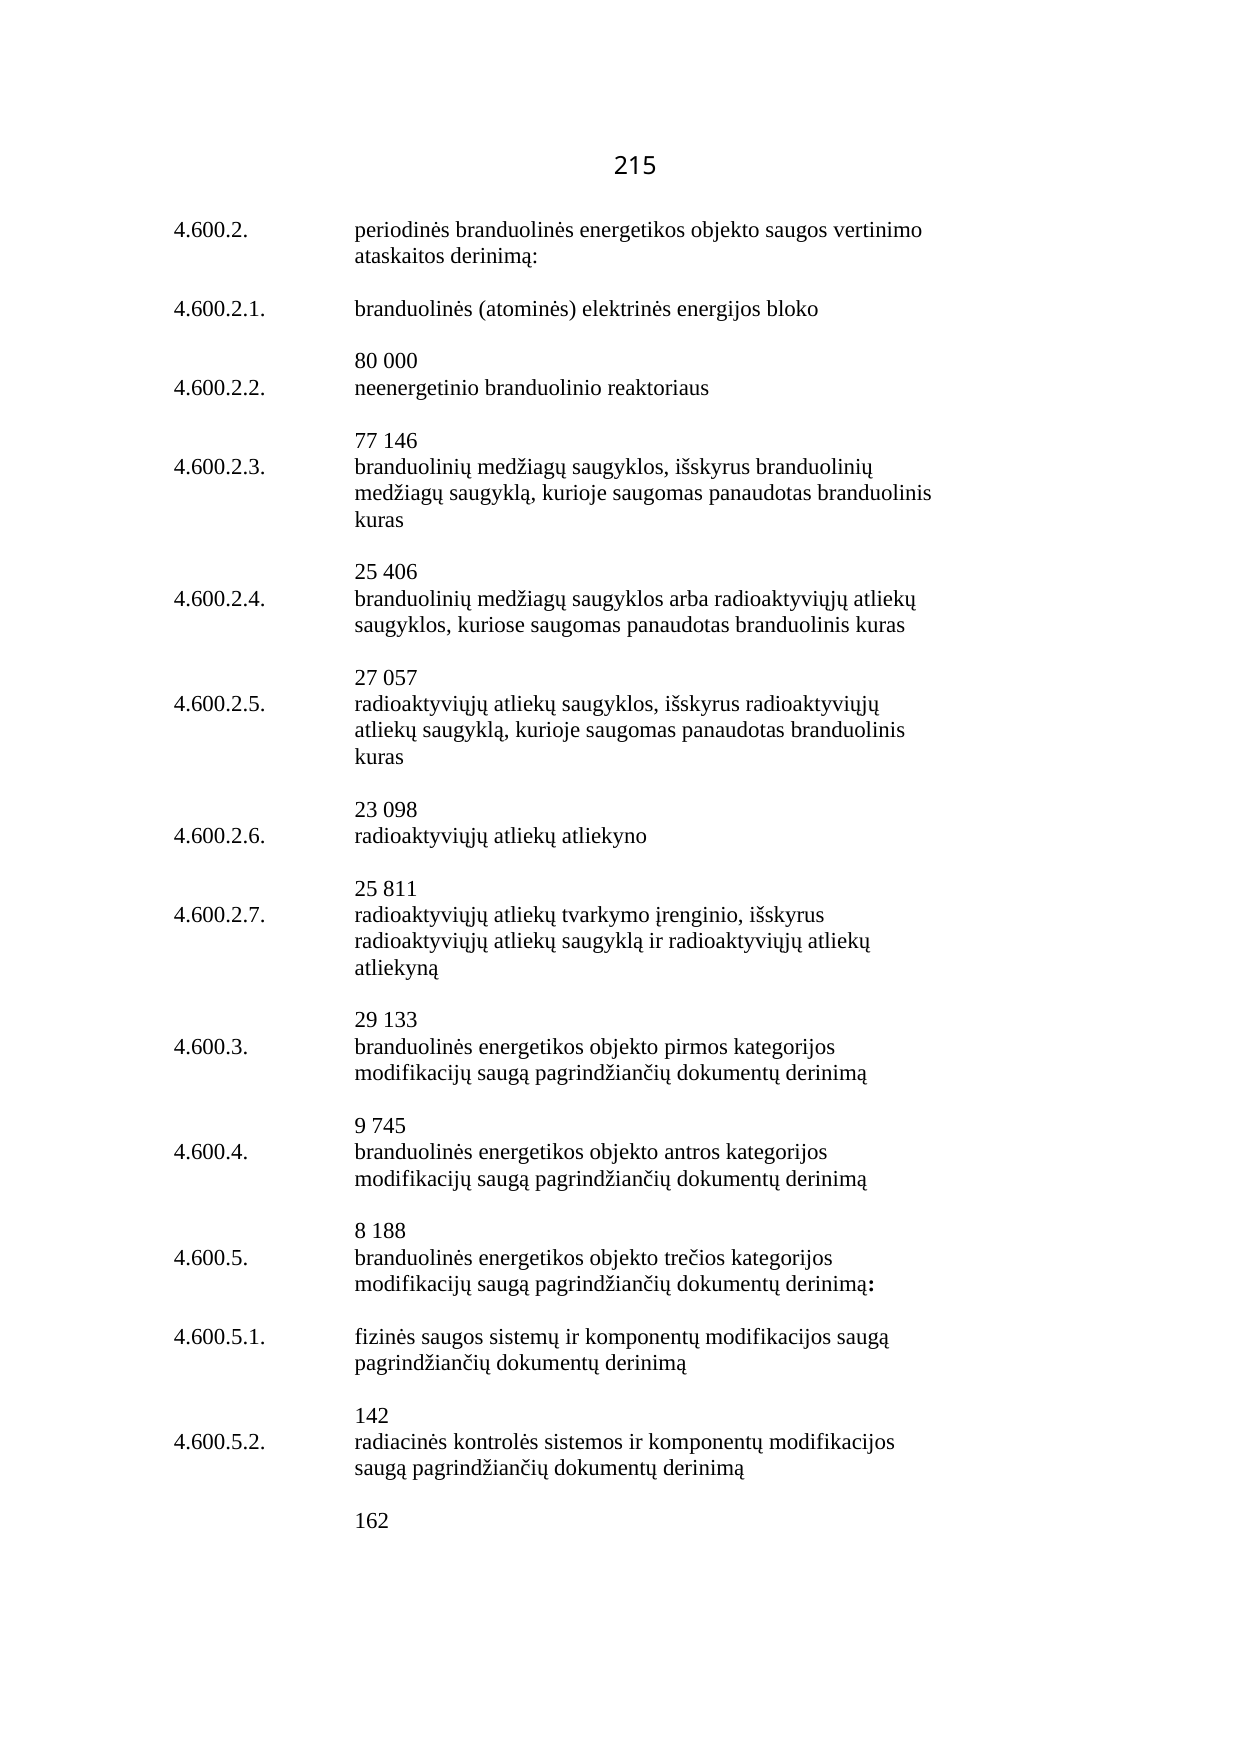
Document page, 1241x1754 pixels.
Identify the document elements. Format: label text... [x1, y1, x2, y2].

text 4.600.2.1. branduolinės (atominės) elektrinės energijos bloko 80 000 [174, 295, 945, 374]
text 4.600.2.5. radioaktyviųjų atliekų saugyklos, išskyrus radioaktyviųjų atliekų saugyklą, kurioje saugomas panaudotas branduolinis kuras 23 098 [174, 690, 945, 822]
text 4.600.5.1. fizinės saugos sistemų ir komponentų modifikacijos saugą pagrindžiančių dokumentų derinimą 142 [174, 1323, 945, 1428]
text 4.600.4. branduolinės energetikos objekto antros kategorijos modifikacijų saugą pagrindžiančių dokumentų derinimą 8 188 [174, 1138, 945, 1244]
text 4.600.2.3. branduolinių medžiagų saugyklos, išskyrus branduolinių medžiagų saugyklą, kurioje saugomas panaudotas branduolinis kuras 25 406 [174, 453, 945, 585]
text 4.600.2.2. neenergetinio branduolinio reaktoriaus 77 146 [174, 374, 945, 453]
text 4.600.2.6. radioaktyviųjų atliekų atliekyno 25 811 [174, 822, 945, 901]
text 4.600.5. branduolinės energetikos objekto trečios kategorijos modifikacijų saugą pagrindžiančių dokumentų derinimą: [174, 1244, 945, 1323]
text 4.600.5.2. radiacinės kontrolės sistemos ir komponentų modifikacijos saugą pagrindžiančių dokumentų derinimą 162 [174, 1428, 945, 1533]
text 4.600.2.4. branduolinių medžiagų saugyklos arba radioaktyviųjų atliekų saugyklos, kuriose saugomas panaudotas branduolinis kuras 27 057 [174, 585, 945, 690]
text 4.600.2. periodinės branduolinės energetikos objekto saugos vertinimo ataskaitos derinimą: [174, 216, 945, 295]
text 4.600.2.7. radioaktyviųjų atliekų tvarkymo įrenginio, išskyrus radioaktyviųjų atliekų saugyklą ir radioaktyviųjų atliekų atliekyną 29 133 [174, 901, 945, 1033]
text 4.600.3. branduolinės energetikos objekto pirmos kategorijos modifikacijų saugą pagrindžiančių dokumentų derinimą 9 745 [174, 1033, 945, 1138]
